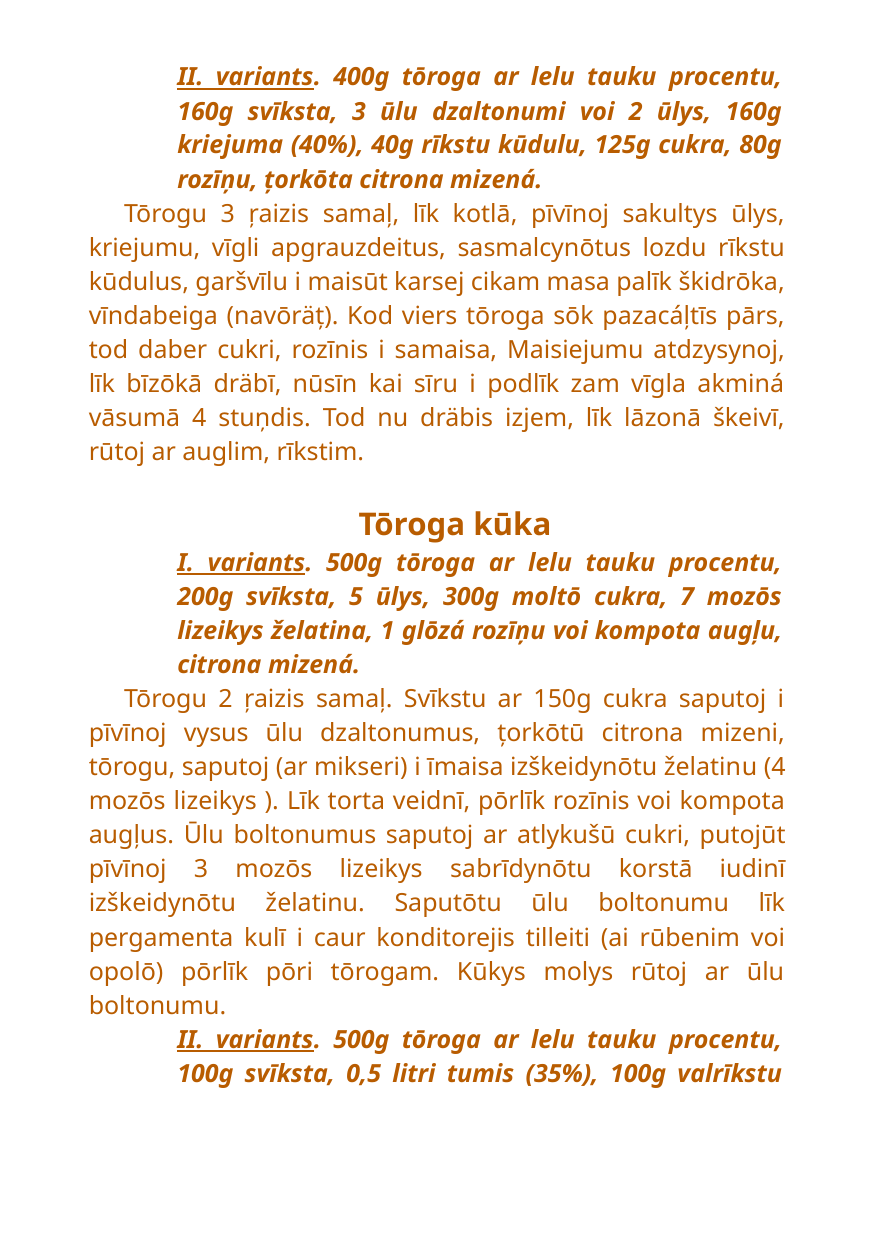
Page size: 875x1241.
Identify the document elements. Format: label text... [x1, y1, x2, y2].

text Tōroga kūka [88, 502, 786, 544]
text Tōrogu 2 ŗaizis samaļ. Svīkstu ar 150g cukra saputoj i pīvīnoj vysus ūlu dzaltonumus, țorkōtū citrona mizeni, tōrogu, saputoj (ar mikseri) i īmaisa izškeidynōtu želatinu (4 mozōs lizeikys ). Līk torta veidnī, pōrlīk rozīnis voi kompota augļus. Ūlu boltonumus saputoj ar atlykušū cukri, putojūt pīvīnoj 3 mozōs lizeikys sabrīdynōtu korstā iudinī izškeidynōtu želatinu. Saputōtu ūlu boltonumu līk pergamenta kulī i caur konditorejis tilleiti (ai rūbenim voi opolō) pōrlīk pōri tōrogam. Kūkys molys rūtoj ar ūlu boltonumu. [88, 681, 786, 1021]
text I. variants. 500g tōroga ar lelu tauku procentu, 200g svīksta, 5 ūlys, 300g moltō cukra, 7 mozōs lizeikys želatina, 1 glōzá rozīņu voi kompota augļu, citrona mizená. [177, 544, 786, 681]
text Tōrogu 3 ŗaizis samaļ, līk kotlā, pīvīnoj sakultys ūlys, kriejumu, vīgli apgrauzdeitus, sasmalcynōtus lozdu rīkstu kūdulus, garšvīlu i maisūt karsej cikam masa palīk škidrōka, vīndabeiga (navōräț). Kod viers tōroga sōk pazacáļtīs pārs, tod daber cukri, rozīnis i samaisa, Maisiejumu atdzysynoj, līk bīzōkā dräbī, nūsīn kai sīru i podlīk zam vīgla akminá vāsumā 4 stuņdis. Tod nu dräbis izjem, līk lāzonā škeivī, rūtoj ar auglim, rīkstim. [88, 195, 786, 468]
text II. variants. 500g tōroga ar lelu tauku procentu, 100g svīksta, 0,5 litri tumis (35%), 100g valrīkstu [177, 1021, 786, 1089]
text II. variants. 400g tōroga ar lelu tauku procentu, 160g svīksta, 3 ūlu dzaltonumi voi 2 ūlys, 160g kriejuma (40%), 40g rīkstu kūdulu, 125g cukra, 80g rozīņu, țorkōta citrona mizená. [177, 59, 786, 195]
